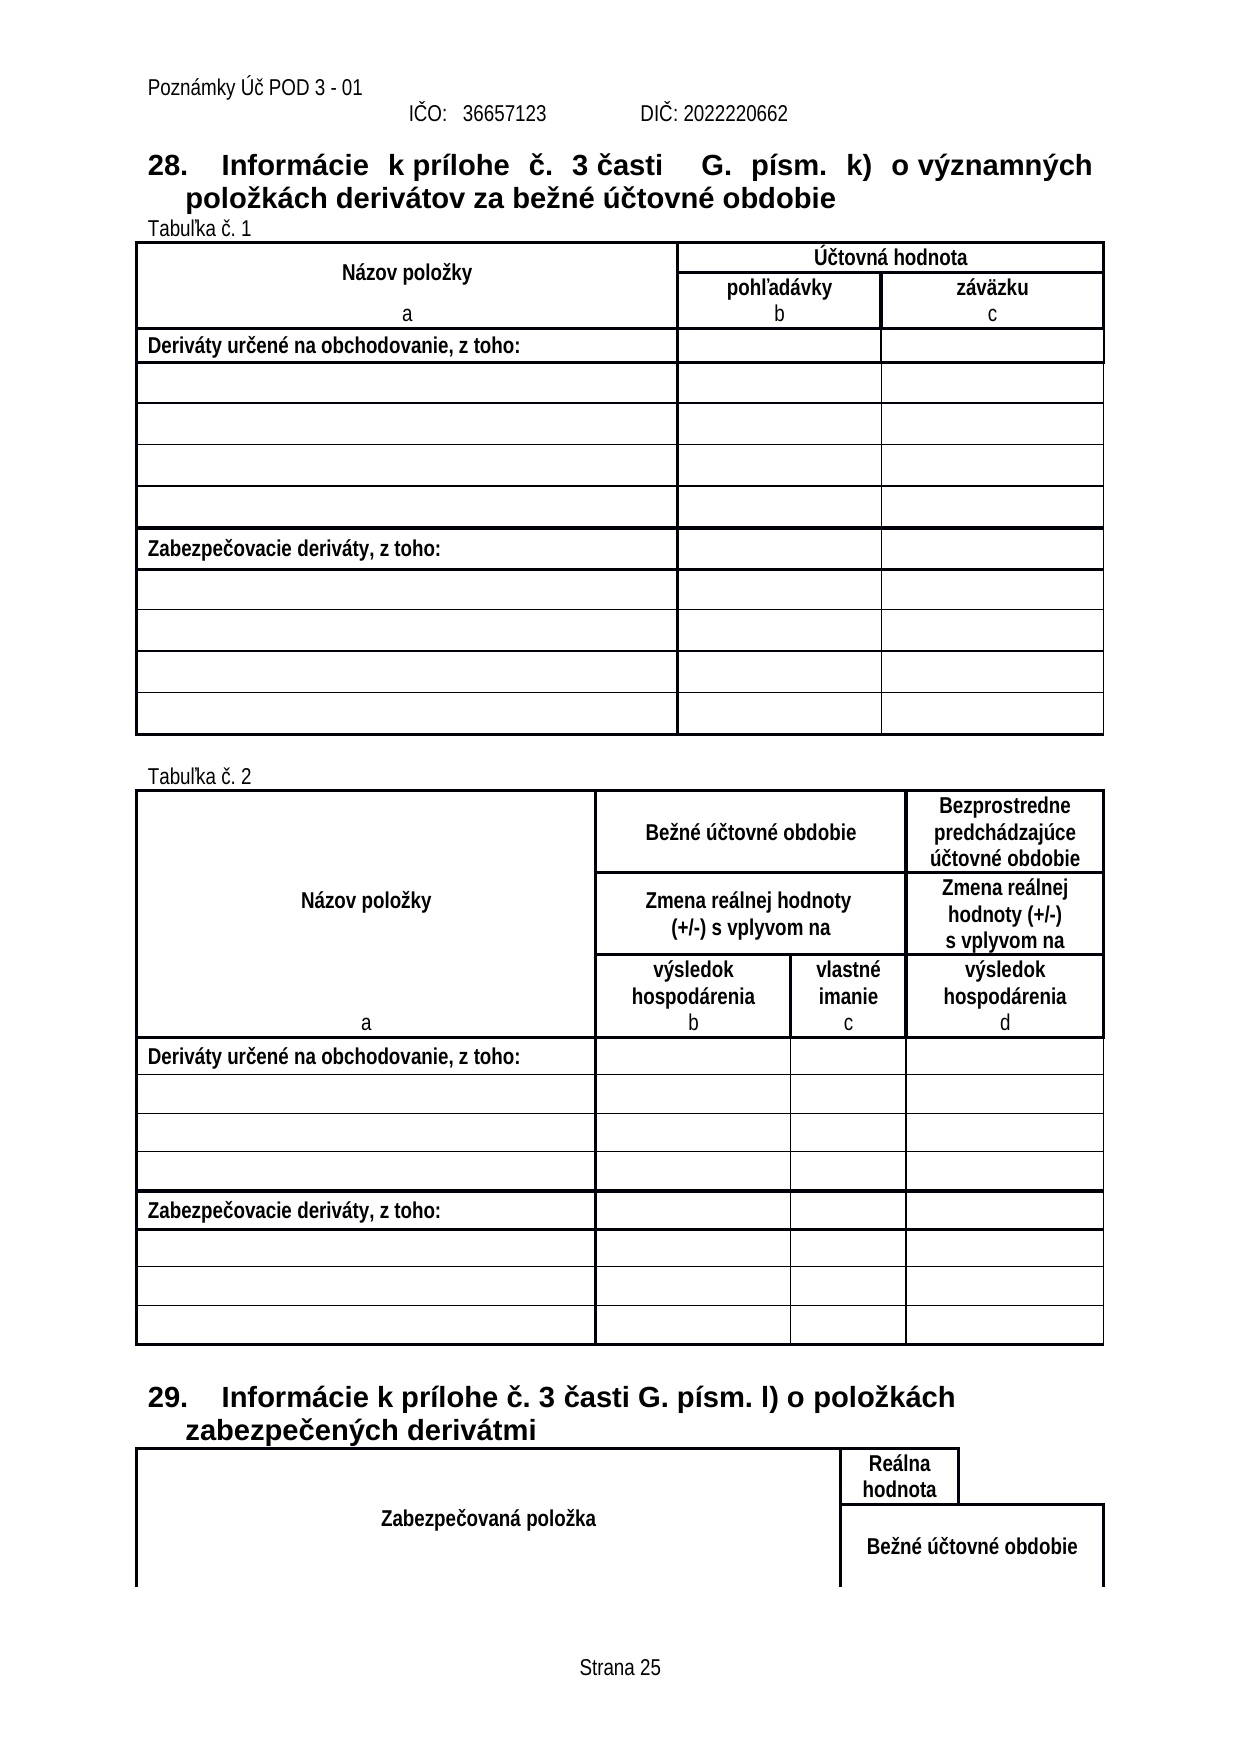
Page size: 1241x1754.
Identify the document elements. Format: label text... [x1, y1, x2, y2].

table_cell [791, 1152, 905, 1189]
table_cell a [138, 1009, 594, 1036]
table_cell [907, 1193, 1103, 1228]
title Informácie k prílohe č. 3 časti G. písm. k) o významných položkách derivátov za bežné účtovné obdobie [148, 148, 1092, 215]
table_cell b [679, 300, 879, 327]
table_cell [882, 610, 1103, 650]
table_cell Zabezpečovacie deriváty, z toho: [138, 530, 676, 568]
table_cell [679, 487, 881, 526]
table_cell [679, 445, 881, 485]
table_cell [138, 487, 676, 526]
table_cell [791, 1114, 905, 1151]
table_header Bežné účtovné obdobie [597, 792, 904, 871]
table_cell [791, 1306, 905, 1343]
table_cell [882, 404, 1103, 444]
table_header Názov položky [138, 792, 594, 1009]
table_header Bezprostredne predchádzajúce účtovné obdobie [908, 792, 1102, 871]
table_cell [907, 1152, 1103, 1189]
table_header Zabezpečovaná položka [138, 1450, 839, 1587]
table_cell [791, 1231, 905, 1266]
table_cell výsledok hospodárenia [597, 956, 789, 1009]
table_cell [882, 487, 1103, 526]
table_cell záväzku [883, 274, 1102, 300]
table_cell [138, 1114, 594, 1151]
table_cell [882, 652, 1103, 692]
table_cell [597, 1306, 790, 1343]
title Informácie k prílohe č. 3 časti G. písm. l) o položkách zabezpečených derivátmi [148, 1380, 1092, 1447]
table_cell [138, 1152, 594, 1189]
table_header Účtovná hodnota [679, 244, 1102, 271]
table_cell Zmena reálnej hodnoty (+/-) s vplyvom na [908, 874, 1102, 953]
table_cell c [883, 300, 1102, 327]
table_cell Zabezpečovacie deriváty, z toho: [138, 1193, 594, 1228]
table_cell [791, 1193, 905, 1228]
table_cell [138, 1075, 594, 1112]
table_cell [907, 1306, 1103, 1343]
table_cell a [138, 300, 676, 327]
table_cell [138, 610, 676, 650]
table_cell [138, 364, 676, 402]
table_cell b [597, 1009, 789, 1036]
table_cell Bežné účtovné obdobie [842, 1506, 1102, 1587]
table_cell [882, 693, 1103, 733]
table_cell vlastné imanie [792, 956, 904, 1009]
table_cell [907, 1231, 1103, 1266]
table_cell c [792, 1009, 904, 1036]
table_cell [138, 1231, 594, 1266]
table_cell [138, 404, 676, 444]
table_cell [138, 693, 676, 733]
text Tabuľka č. 1 [148, 215, 1092, 241]
table_cell [597, 1075, 790, 1112]
table_cell [679, 404, 881, 444]
table_cell [138, 1306, 594, 1343]
table_cell [679, 330, 880, 361]
table_cell [882, 445, 1103, 485]
table_cell [138, 445, 676, 485]
table_cell [597, 1114, 790, 1151]
table_cell [791, 1039, 905, 1074]
table_header Názov položky [138, 244, 676, 300]
table_cell [679, 364, 881, 402]
table_cell [597, 1267, 790, 1304]
table_cell Zmena reálnej hodnoty (+/-) s vplyvom na [597, 874, 904, 953]
table_cell [882, 364, 1103, 402]
table_cell [597, 1231, 790, 1266]
table_cell [907, 1039, 1103, 1074]
table_cell [597, 1152, 790, 1189]
table_cell [679, 571, 881, 609]
table_cell [882, 530, 1103, 568]
table_cell [882, 571, 1103, 609]
table_cell výsledok hospodárenia [908, 956, 1102, 1009]
table_cell Deriváty určené na obchodovanie, z toho: [138, 1039, 594, 1074]
table_cell pohľadávky [679, 274, 879, 300]
table_cell [679, 652, 881, 692]
table_cell [907, 1114, 1103, 1151]
table_cell [679, 693, 881, 733]
table_cell Deriváty určené na obchodovanie, z toho: [138, 330, 676, 361]
table_header Reálna hodnota [842, 1450, 957, 1503]
table_cell [138, 571, 676, 609]
table_cell [138, 652, 676, 692]
table_cell [679, 610, 881, 650]
table_cell [882, 330, 1103, 361]
table_cell [907, 1267, 1103, 1304]
table_cell [597, 1039, 790, 1074]
table_cell [679, 530, 881, 568]
table_cell [597, 1193, 790, 1228]
table_cell [138, 1267, 594, 1304]
table_cell d [908, 1009, 1102, 1036]
text Tabuľka č. 2 [148, 763, 1092, 789]
table_cell [791, 1267, 905, 1304]
table_cell [791, 1075, 905, 1112]
table_cell [907, 1075, 1103, 1112]
